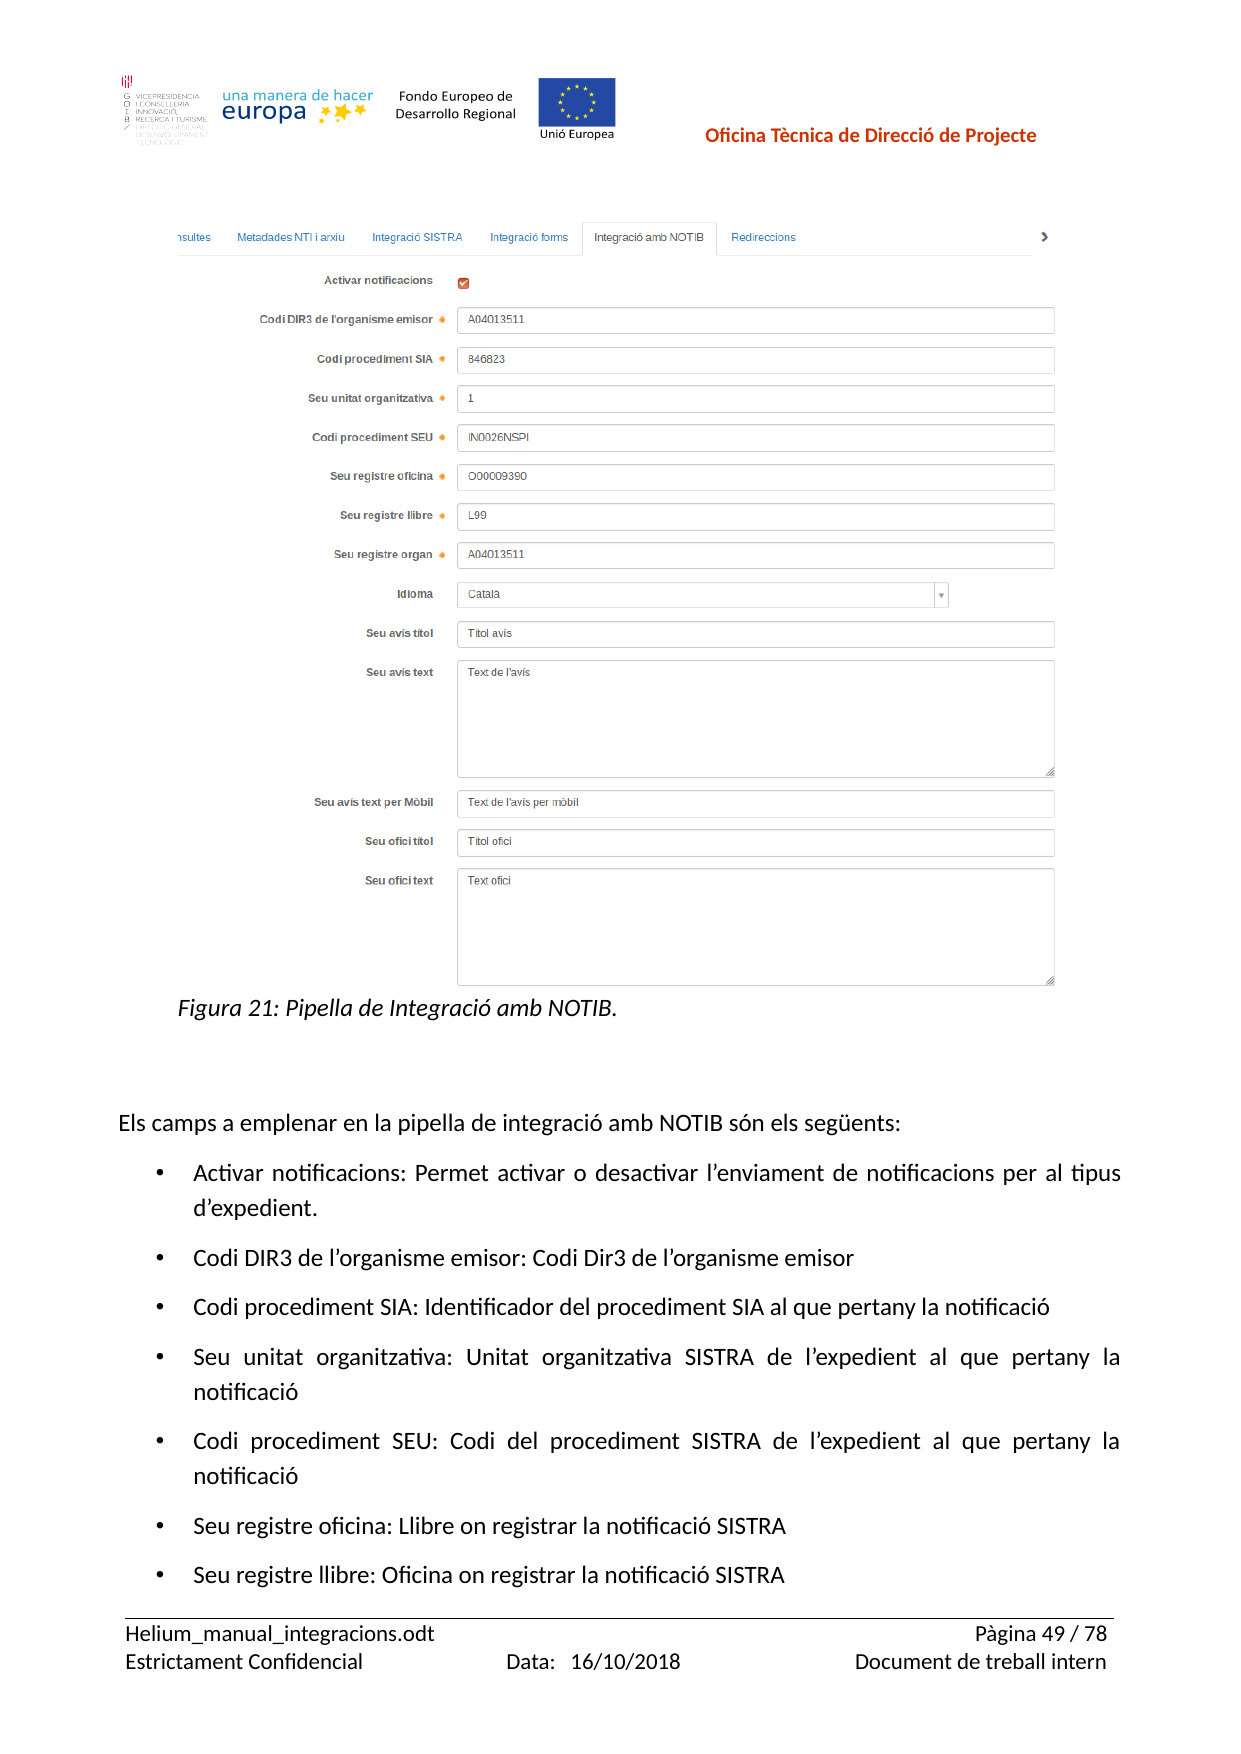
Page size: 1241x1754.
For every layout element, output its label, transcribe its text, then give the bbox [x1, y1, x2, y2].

text [178, 190, 1063, 214]
picture [118, 73, 213, 147]
picture [219, 73, 621, 147]
text Figura 21: Pipella de Integració amb NOTIB. [178, 993, 1063, 1023]
list Seu unitat organitzativa: Unitat organitzativa SISTRA de l’expedient al que pertany la notificació [156, 1341, 1122, 1406]
list Seu registre oficina: Llibre on registrar la notificació SISTRA [156, 1510, 1122, 1541]
text Els camps a emplenar en la pipella de integració amb NOTIB són els següents: [118, 1108, 1122, 1138]
list Seu registre llibre: Oficina on registrar la notificació SISTRA [156, 1560, 1122, 1590]
list Codi procediment SIA: Identificador del procediment SIA al que pertany la notificació [156, 1291, 1122, 1322]
list Codi procediment SEU: Codi del procediment SISTRA de l’expedient al que pertany la notificació [156, 1426, 1122, 1491]
picture [177, 214, 1063, 993]
list Codi DIR3 de l’organisme emisor: Codi Dir3 de l’organisme emisor [156, 1242, 1122, 1272]
list Activar notificacions: Permet activar o desactivar l’enviament de notificacions per al tipus d’expedient. [156, 1157, 1122, 1223]
